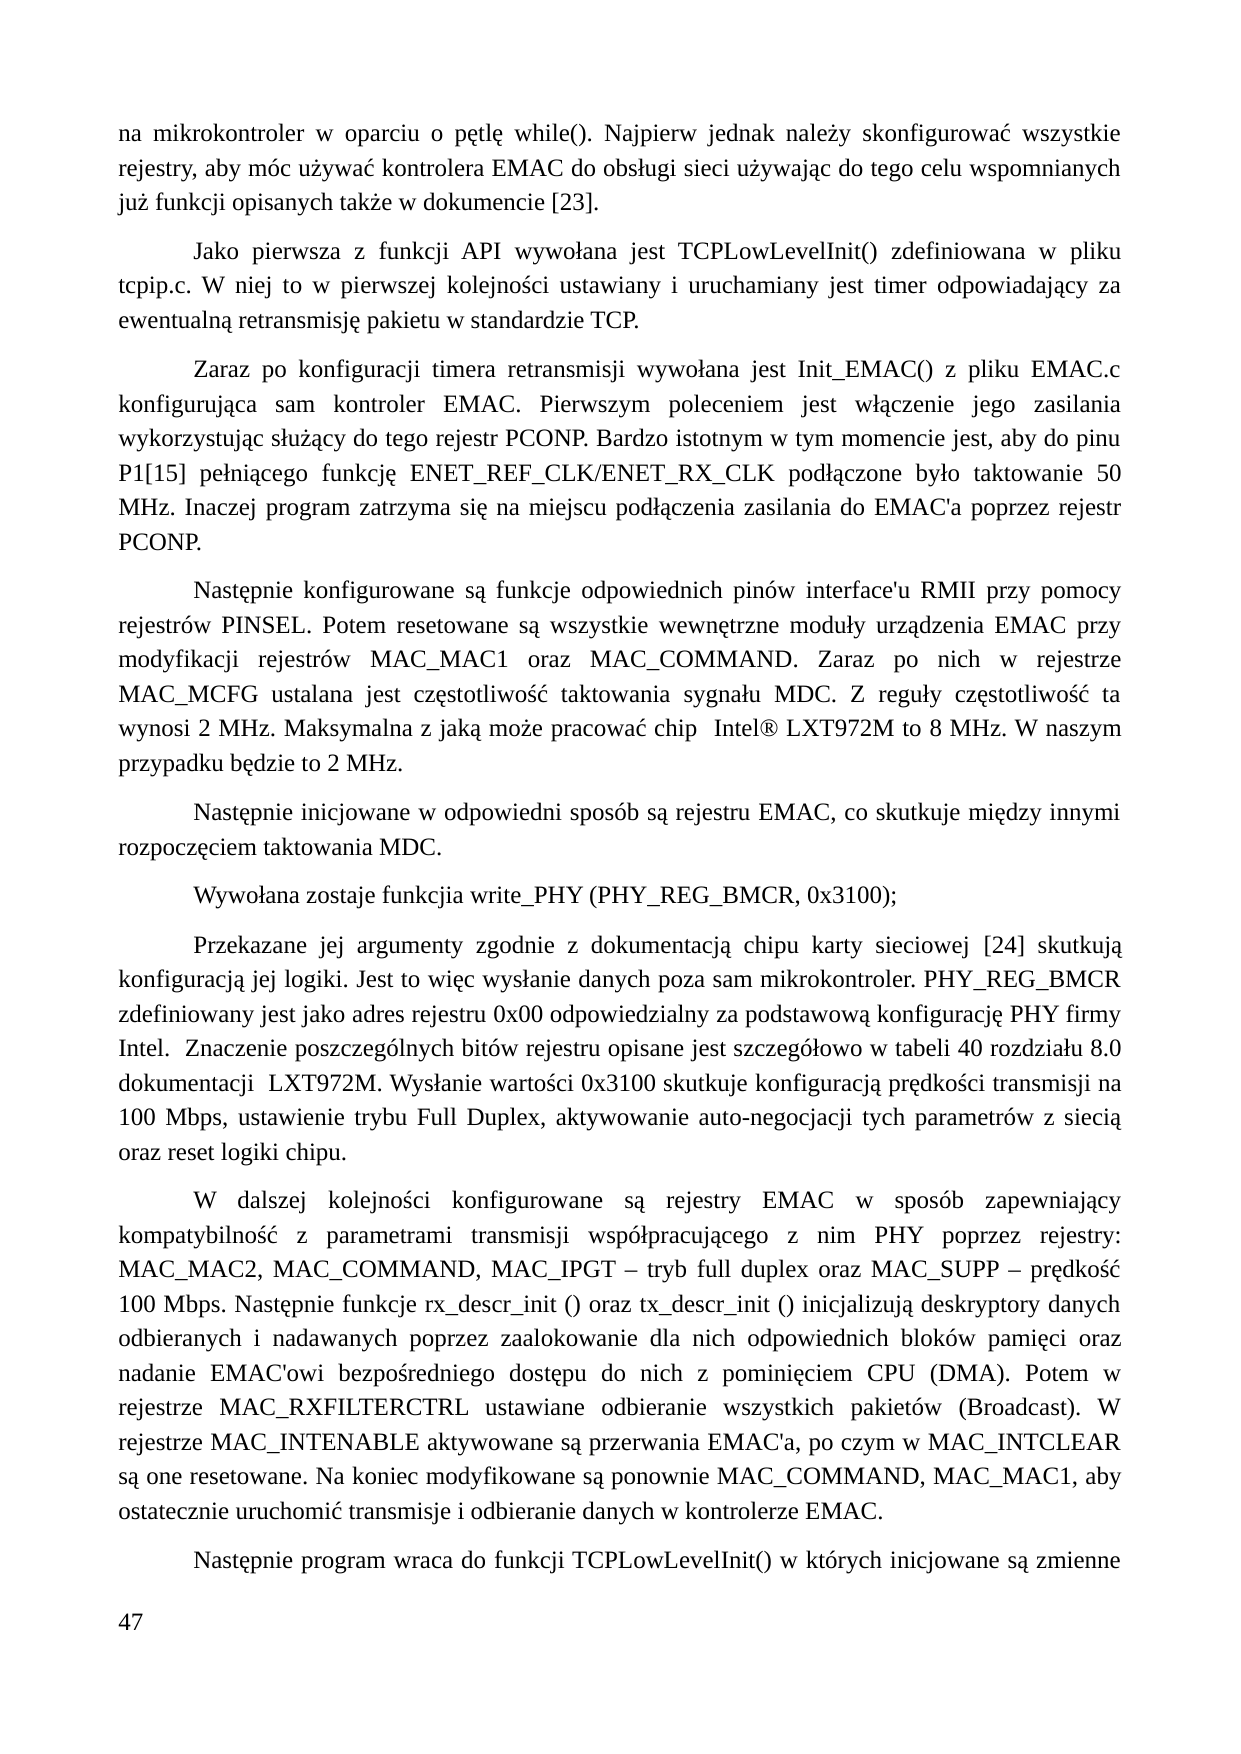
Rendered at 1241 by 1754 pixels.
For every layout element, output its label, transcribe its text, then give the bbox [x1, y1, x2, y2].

text Przekazane jej argumenty zgodnie z dokumentacją chipu karty sieciowej [24] skutkują konfiguracją jej logiki. Jest to więc wysłanie danych poza sam mikrokontroler. PHY_REG_BMCR zdefiniowany jest jako adres rejestru 0x00 odpowiedzialny za podstawową konfigurację PHY firmy Intel. Znaczenie poszczególnych bitów rejestru opisane jest szczegółowo w tabeli 40 rozdziału 8.0 dokumentacji LXT972M. Wysłanie wartości 0x3100 skutkuje konfiguracją prędkości transmisji na 100 Mbps, ustawienie trybu Full Duplex, aktywowanie auto-negocjacji tych parametrów z siecią oraz reset logiki chipu. [118, 930, 1122, 1165]
text Następnie program wraca do funkcji TCPLowLevelInit() w których inicjowane są zmienne [118, 1545, 1122, 1574]
text na mikrokontroler w oparciu o pętlę while(). Najpierw jednak należy skonfigurować wszystkie rejestry, aby móc używać kontrolera EMAC do obsługi sieci używając do tego celu wspomnianych już funkcji opisanych także w dokumencie [23]. [118, 118, 1122, 216]
text Następnie konfigurowane są funkcje odpowiednich pinów interface'u RMII przy pomocy rejestrów PINSEL. Potem resetowane są wszystkie wewnętrzne moduły urządzenia EMAC przy modyfikacji rejestrów MAC_MAC1 oraz MAC_COMMAND. Zaraz po nich w rejestrze MAC_MCFG ustalana jest częstotliwość taktowania sygnału MDC. Z reguły częstotliwość ta wynosi 2 MHz. Maksymalna z jaką może pracować chip Intel® LXT972M to 8 MHz. W naszym przypadku będzie to 2 MHz. [118, 576, 1122, 777]
text W dalszej kolejności konfigurowane są rejestry EMAC w sposób zapewniający kompatybilność z parametrami transmisji współpracującego z nim PHY poprzez rejestry: MAC_MAC2, MAC_COMMAND, MAC_IPGT – tryb full duplex oraz MAC_SUPP – prędkość 100 Mbps. Następnie funkcje rx_descr_init () oraz tx_descr_init () inicjalizują deskryptory danych odbieranych i nadawanych poprzez zaalokowanie dla nich odpowiednich bloków pamięci oraz nadanie EMAC'owi bezpośredniego dostępu do nich z pominięciem CPU (DMA). Potem w rejestrze MAC_RXFILTERCTRL ustawiane odbieranie wszystkich pakietów (Broadcast). W rejestrze MAC_INTENABLE aktywowane są przerwania EMAC'a, po czym w MAC_INTCLEAR są one resetowane. Na koniec modyfikowane są ponownie MAC_COMMAND, MAC_MAC1, aby ostatecznie uruchomić transmisje i odbieranie danych w kontrolerze EMAC. [118, 1186, 1122, 1525]
text Zaraz po konfiguracji timera retransmisji wywołana jest Init_EMAC() z pliku EMAC.c konfigurująca sam kontroler EMAC. Pierwszym poleceniem jest włączenie jego zasilania wykorzystując służący do tego rejestr PCONP. Bardzo istotnym w tym momencie jest, aby do pinu P1[15] pełniącego funkcję ENET_REF_CLK/ENET_RX_CLK podłączone było taktowanie 50 MHz. Inaczej program zatrzyma się na miejscu podłączenia zasilania do EMAC'a poprzez rejestr PCONP. [118, 354, 1122, 555]
text Następnie inicjowane w odpowiedni sposób są rejestru EMAC, co skutkuje między innymi rozpoczęciem taktowania MDC. [118, 797, 1122, 860]
text Jako pierwsza z funkcji API wywołana jest TCPLowLevelInit() zdefiniowana w pliku tcpip.c. W niej to w pierwszej kolejności ustawiany i uruchamiany jest timer odpowiadający za ewentualną retransmisję pakietu w standardzie TCP. [118, 236, 1122, 334]
text Wywołana zostaje funkcjia write_PHY (PHY_REG_BMCR, 0x3100); [118, 881, 1122, 909]
